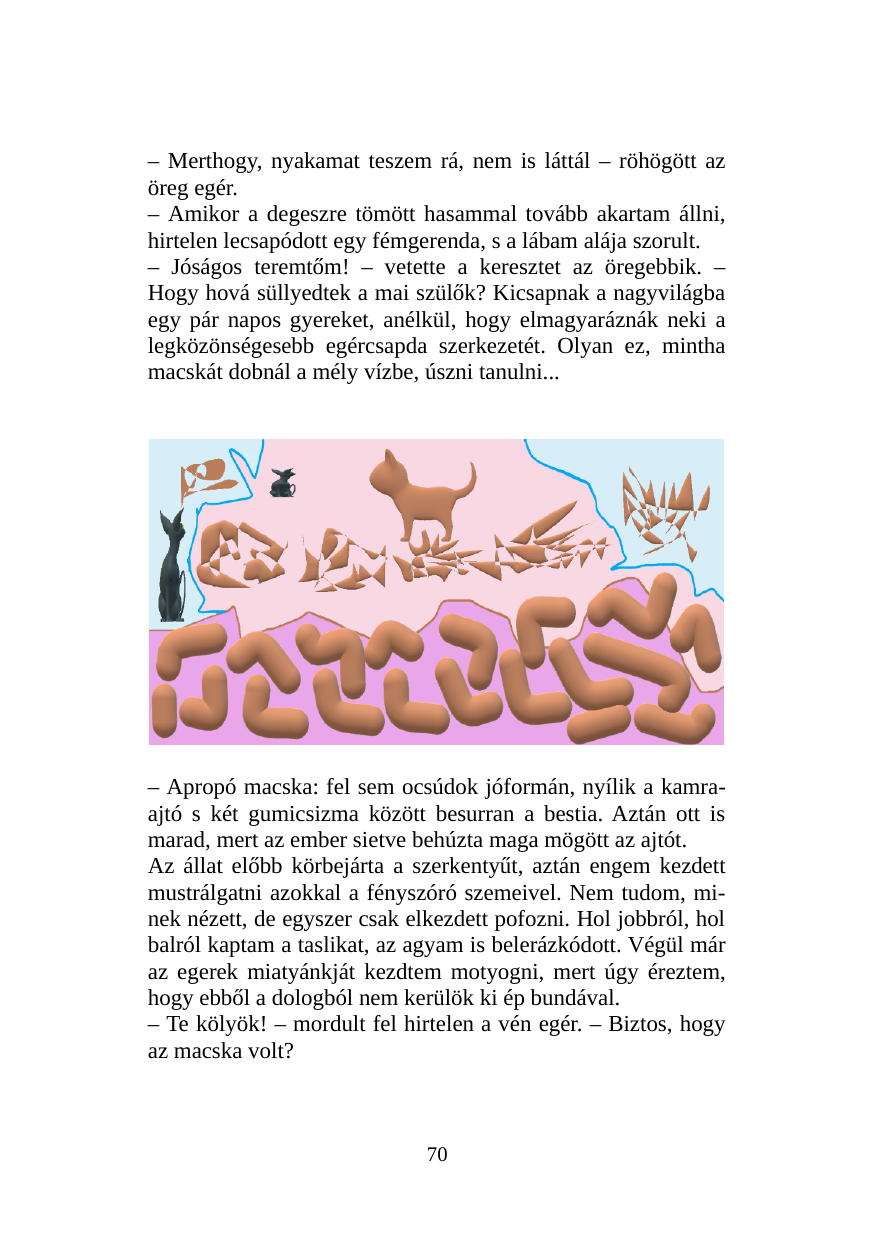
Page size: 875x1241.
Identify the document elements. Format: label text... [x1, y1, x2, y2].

text Az állat előbb körbejárta a szerkentyűt, aztán engem kezdett mustrálgatni azokkal a fényszóró szemeivel. Nem tudom, mi-nek nézett, de egyszer csak elkezdett pofozni. Hol jobbról, hol balról kaptam a taslikat, az agyam is belerázkódott. Végül már az egerek miatyánkját kezdtem motyogni, mert úgy éreztem, hogy ebből a dologból nem kerülök ki ép bundával. [148, 852, 726, 1011]
text – Apropó macska: fel sem ocsúdok jóformán, nyílik a kamra-ajtó s két gumicsizma között besurran a bestia. Aztán ott is marad, mert az ember sietve behúzta maga mögött az ajtót. [148, 773, 726, 852]
text – Merthogy, nyakamat teszem rá, nem is láttál – röhögött az öreg egér. [148, 148, 726, 200]
picture [527, 439, 724, 598]
text – Te kölyök! – mordult fel hirtelen a vén egér. – Biztos, hogy az macska volt? [148, 1011, 726, 1063]
picture [149, 439, 724, 746]
text – Amikor a degeszre tömött hasammal tovább akartam állni, hirtelen lecsapódott egy fémgerenda, s a lábam alája szorult. [148, 200, 726, 253]
text – Jóságos teremtőm! – vetette a keresztet az öregebbik. – Hogy hová süllyedtek a mai szülők? Kicsapnak a nagyvilágba egy pár napos gyereket, anélkül, hogy elmagyaráznák neki a legközönségesebb egércsapda szerkezetét. Olyan ez, mintha macskát dobnál a mély vízbe, úszni tanulni... [148, 253, 726, 385]
